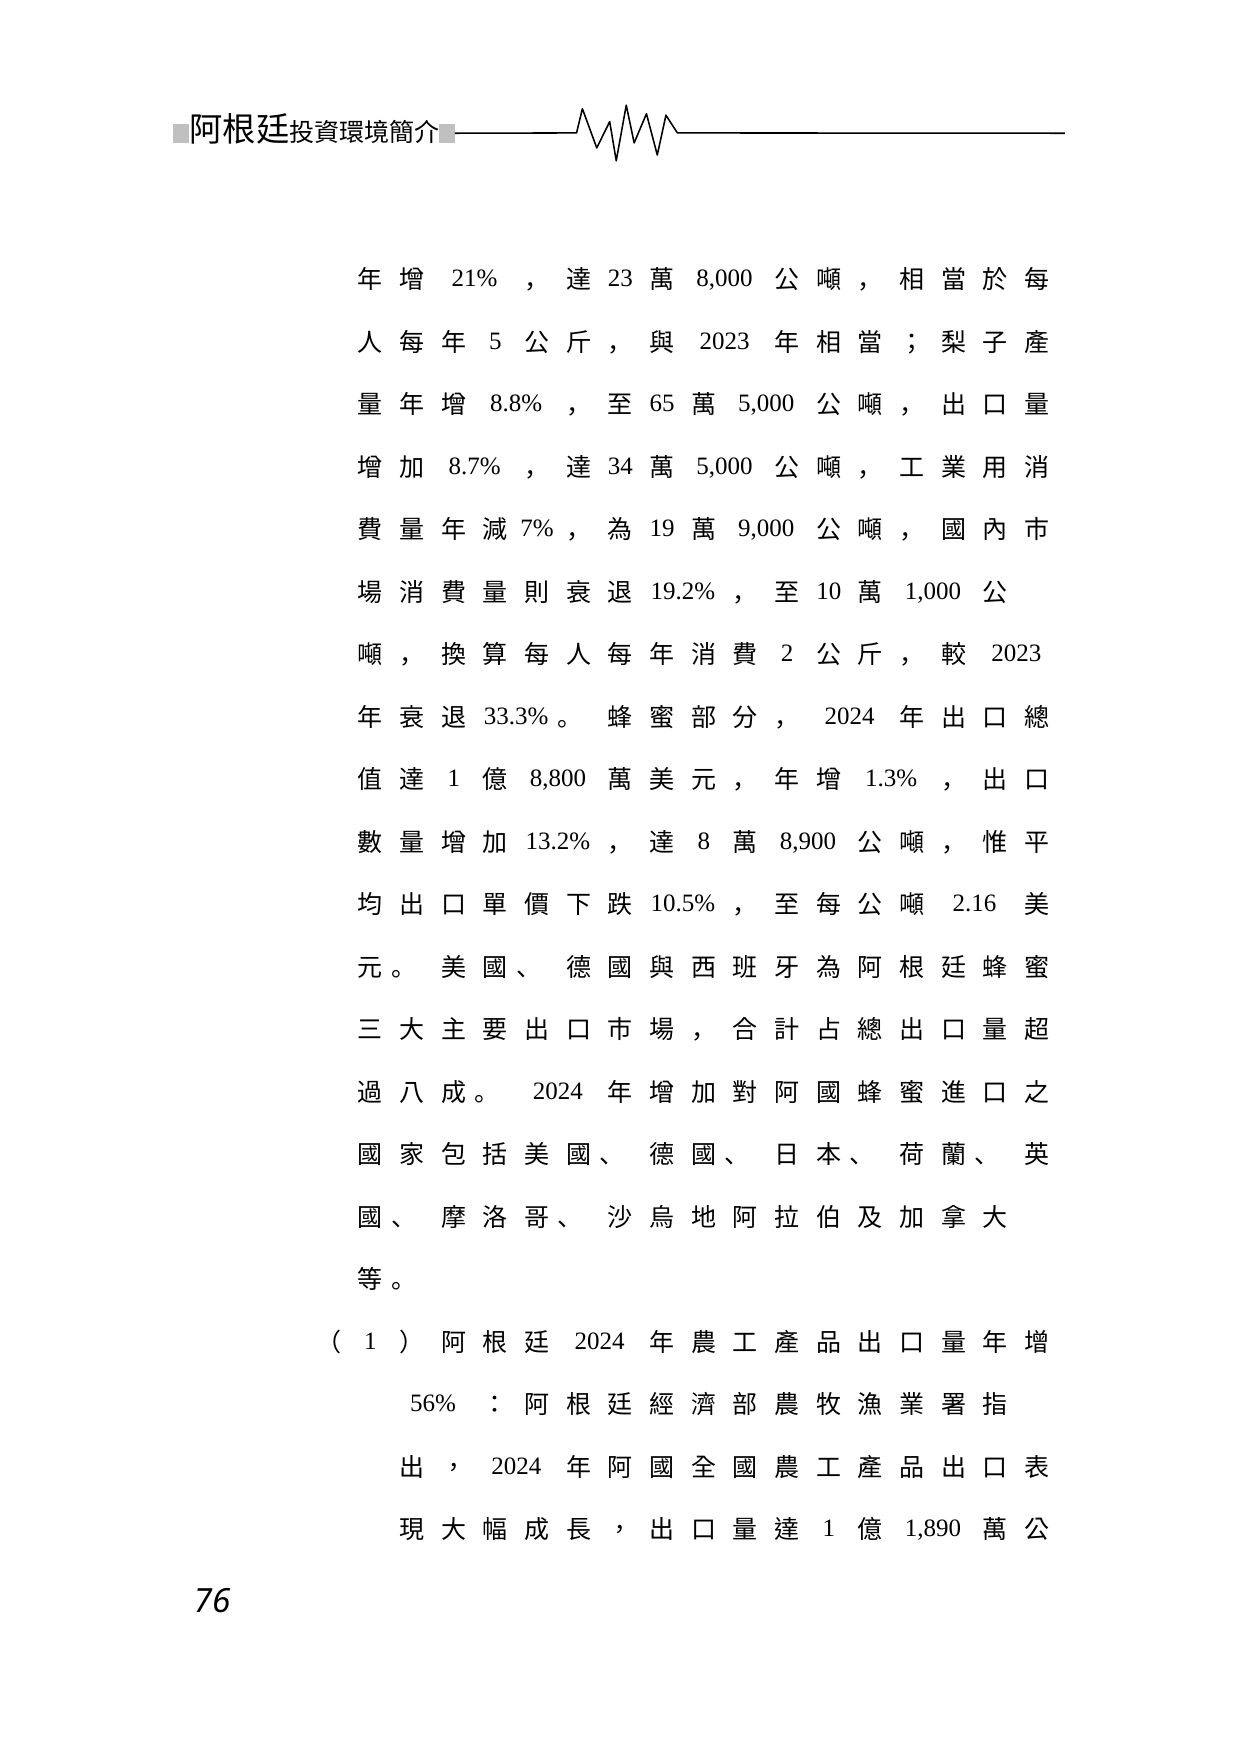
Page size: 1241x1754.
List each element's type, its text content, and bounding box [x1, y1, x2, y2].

text 年增21%，達23萬8,000公噸，相當於每人每年5公斤，與2023年相當；梨子產量年增8.8%，至65萬5,000公噸，出口量增加8.7%，達34萬5,000公噸，工業用消費量年減7%，為19萬9,000公噸，國內市場消費量則衰退19.2%，至10萬1,000公噸，換算每人每年消費2公斤，較2023年衰退33.3%。蜂蜜部分，2024年出口總值達1億8,800萬美元，年增1.3%，出口數量增加13.2%，達8萬8,900公噸，惟平均出口單價下跌10.5%，至每公噸2.16美元。美國、德國與西班牙為阿根廷蜂蜜三大主要出口市場，合計占總出口量超過八成。2024年增加對阿國蜂蜜進口之國家包括美國、德國、日本、荷蘭、英國、摩洛哥、沙烏地阿拉伯及加拿大等。 [330, 236, 1058, 1299]
text （1）阿根廷2024年農工產品出口量年增56%：阿根廷經濟部農牧漁業署指出，2024年阿國全國農工產品出口表現大幅成長，出口量達1億1,890萬公 [306, 1299, 1058, 1549]
